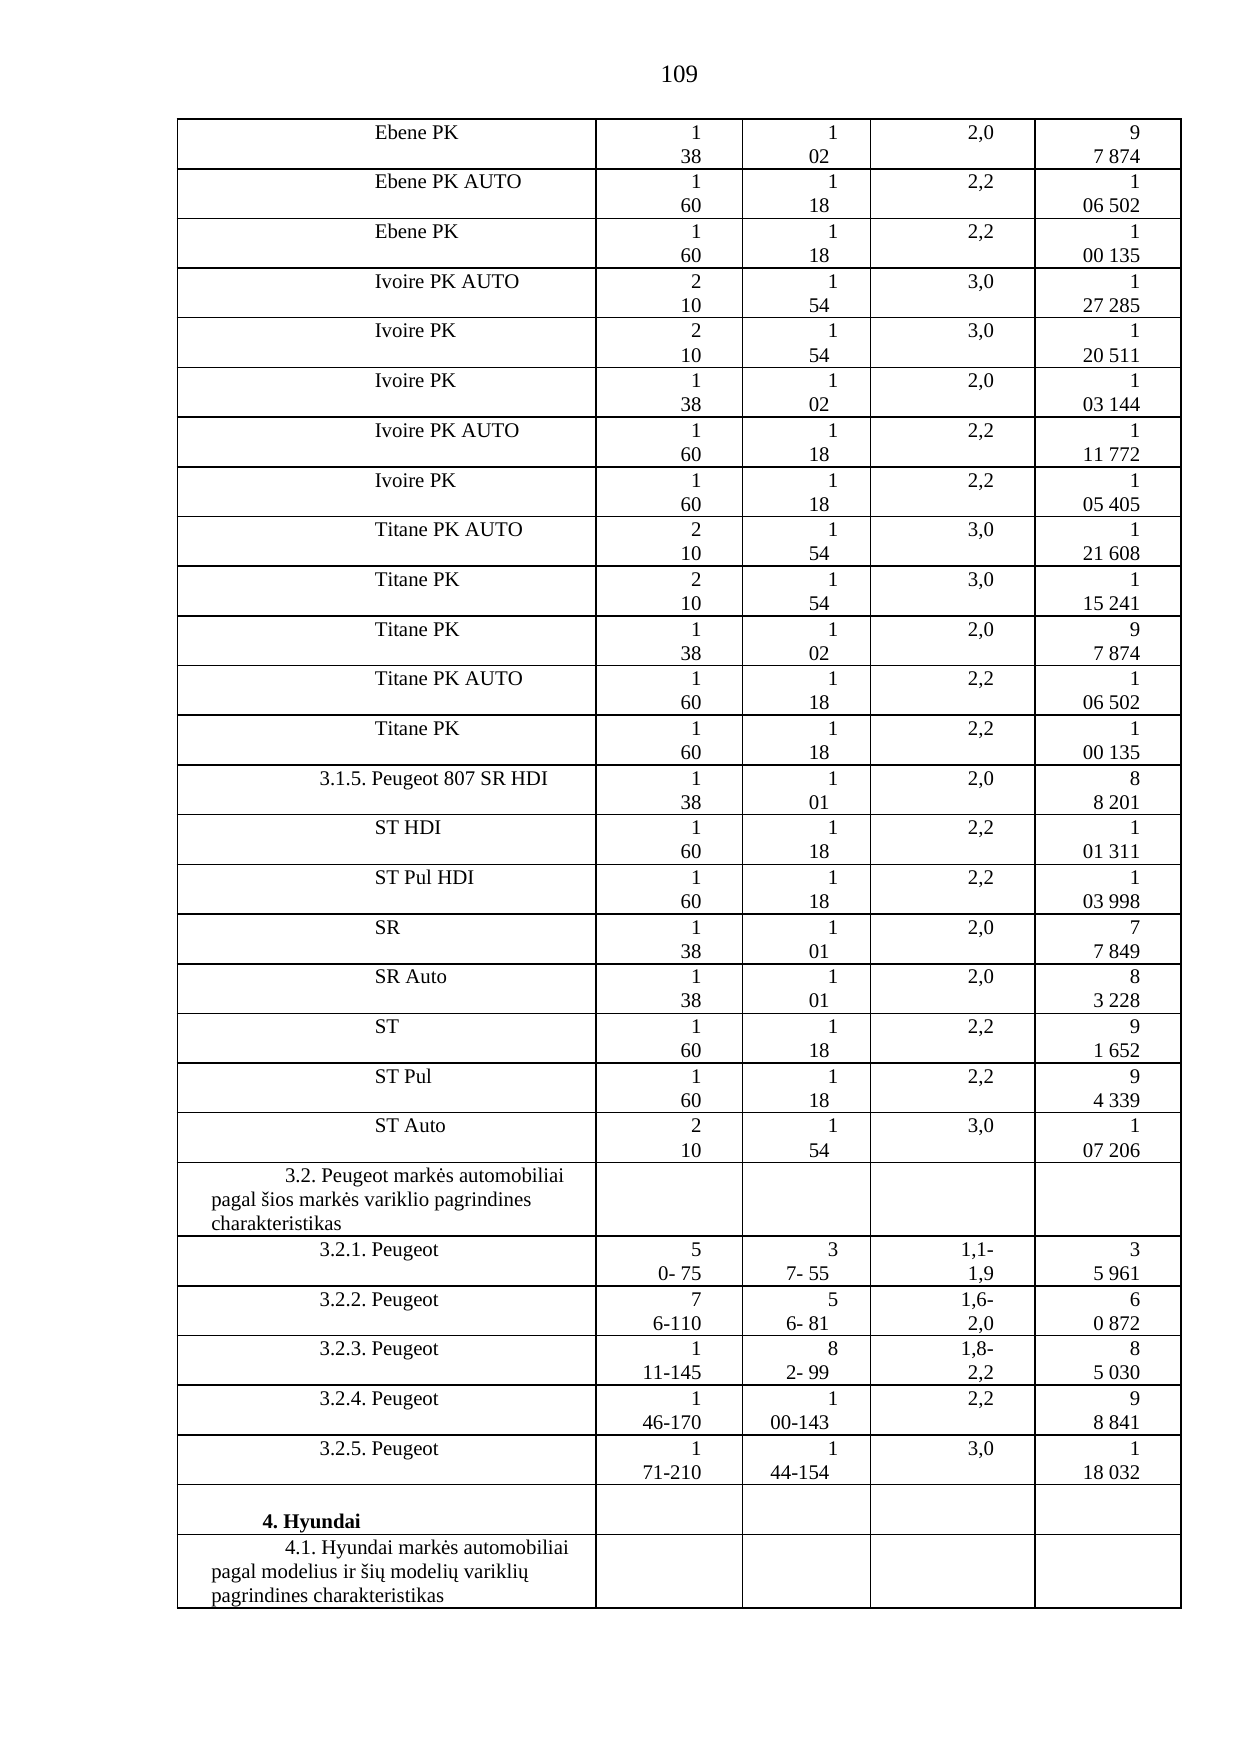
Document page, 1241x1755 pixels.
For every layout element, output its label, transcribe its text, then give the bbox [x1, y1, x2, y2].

table_cell 120 511 [1036, 318, 1180, 367]
table_cell 2,2 [871, 1064, 1034, 1112]
table_cell 118 [743, 468, 870, 516]
table_cell 2,2 [871, 1386, 1034, 1434]
table_cell [871, 1535, 1034, 1607]
table_cell [871, 1163, 1034, 1235]
table_cell 100-143 [743, 1386, 870, 1434]
table_cell 2,0 [871, 368, 1034, 416]
table_cell 97 874 [1036, 617, 1180, 665]
table_cell 2,0 [871, 120, 1034, 168]
table_cell 118 [743, 865, 870, 913]
table_cell 2,0 [871, 965, 1034, 1012]
table_cell 94 339 [1036, 1064, 1180, 1112]
table_cell 1,8-2,2 [871, 1336, 1034, 1384]
table_cell [597, 1163, 742, 1235]
table_cell 111 772 [1036, 418, 1180, 466]
table_cell SR [178, 915, 595, 963]
table_cell 160 [597, 468, 742, 516]
table_cell SR Auto [178, 965, 595, 1012]
table_cell 138 [597, 617, 742, 665]
table_cell [597, 1535, 742, 1607]
table_cell 144-154 [743, 1436, 870, 1484]
table_cell Ebene PK AUTO [178, 170, 595, 217]
table_cell 102 [743, 120, 870, 168]
table_cell 103 998 [1036, 865, 1180, 913]
table_cell 210 [597, 517, 742, 565]
table_cell Ebene PK [178, 120, 595, 168]
table_cell [743, 1163, 870, 1235]
table_cell 210 [597, 1113, 742, 1162]
table_cell Ivoire PK AUTO [178, 418, 595, 466]
table_cell 3.2. Peugeot markės automobiliai pagal šios markės variklio pagrindines charakteristikas [178, 1163, 595, 1235]
table_cell 118 [743, 219, 870, 267]
table_cell 100 135 [1036, 219, 1180, 267]
table_cell Titane PK [178, 716, 595, 764]
table_cell 3,0 [871, 517, 1034, 565]
table_cell 2,2 [871, 468, 1034, 516]
table_cell ST Auto [178, 1113, 595, 1162]
table_cell 76-110 [597, 1287, 742, 1335]
table_cell 160 [597, 170, 742, 217]
table_cell Titane PK AUTO [178, 666, 595, 714]
table_cell 4.1. Hyundai markės automobiliai pagal modelius ir šių modelių variklių pagrindines charakteristikas [178, 1535, 595, 1607]
table_cell 160 [597, 418, 742, 466]
table_cell ST Pul [178, 1064, 595, 1112]
table_cell 3.2.1. Peugeot [178, 1237, 595, 1285]
table_cell 2,2 [871, 219, 1034, 267]
table_cell 160 [597, 666, 742, 714]
table_cell 60 872 [1036, 1287, 1180, 1335]
table_cell 121 608 [1036, 517, 1180, 565]
table_cell 2,2 [871, 815, 1034, 863]
table_cell 82- 99 [743, 1336, 870, 1384]
table_cell 1,6-2,0 [871, 1287, 1034, 1335]
table_cell 118 [743, 170, 870, 217]
table_cell 160 [597, 716, 742, 764]
table_cell 98 841 [1036, 1386, 1180, 1434]
table_cell 210 [597, 269, 742, 317]
table_cell 154 [743, 567, 870, 615]
table_cell [743, 1485, 870, 1533]
table_cell 160 [597, 815, 742, 863]
table_cell Ivoire PK [178, 368, 595, 416]
table_cell [1036, 1485, 1180, 1533]
table_cell 160 [597, 1064, 742, 1112]
table_cell 118 [743, 815, 870, 863]
table_cell 101 [743, 766, 870, 814]
table_cell 3.2.3. Peugeot [178, 1336, 595, 1384]
table_cell 105 405 [1036, 468, 1180, 516]
table_cell Titane PK [178, 617, 595, 665]
table_cell 2,2 [871, 1014, 1034, 1062]
table_cell 2,2 [871, 170, 1034, 217]
table_cell 37- 55 [743, 1237, 870, 1285]
table_cell 2,2 [871, 716, 1034, 764]
table_cell 3.2.2. Peugeot [178, 1287, 595, 1335]
table_cell 101 [743, 965, 870, 1012]
table_cell 106 502 [1036, 170, 1180, 217]
table_cell 146-170 [597, 1386, 742, 1434]
table_cell ST [178, 1014, 595, 1062]
table_cell 56- 81 [743, 1287, 870, 1335]
table_cell 138 [597, 965, 742, 1012]
table_cell 35 961 [1036, 1237, 1180, 1285]
table_cell [871, 1485, 1034, 1533]
table_cell 118 032 [1036, 1436, 1180, 1484]
table_cell Titane PK AUTO [178, 517, 595, 565]
table_cell 171-210 [597, 1436, 742, 1484]
table_cell 3.2.4. Peugeot [178, 1386, 595, 1434]
table_cell 2,2 [871, 666, 1034, 714]
table_cell 154 [743, 1113, 870, 1162]
table_cell 160 [597, 219, 742, 267]
table_cell Ivoire PK [178, 468, 595, 516]
table_cell 88 201 [1036, 766, 1180, 814]
table_cell [1036, 1163, 1180, 1235]
table_cell 118 [743, 1064, 870, 1112]
table_cell 154 [743, 269, 870, 317]
table_cell 3,0 [871, 1113, 1034, 1162]
table_cell Ivoire PK AUTO [178, 269, 595, 317]
table_cell 138 [597, 368, 742, 416]
table_cell 102 [743, 368, 870, 416]
table_cell 100 135 [1036, 716, 1180, 764]
table_cell 101 311 [1036, 815, 1180, 863]
table_cell 154 [743, 517, 870, 565]
table_cell 2,0 [871, 915, 1034, 963]
table_cell 107 206 [1036, 1113, 1180, 1162]
table_cell 103 144 [1036, 368, 1180, 416]
table_cell 4. Hyundai [178, 1485, 595, 1533]
table_cell 138 [597, 915, 742, 963]
table_cell 154 [743, 318, 870, 367]
table_cell Ebene PK [178, 219, 595, 267]
table_cell 85 030 [1036, 1336, 1180, 1384]
table_cell 210 [597, 318, 742, 367]
table_cell 160 [597, 865, 742, 913]
table_cell 1,1-1,9 [871, 1237, 1034, 1285]
table_cell 138 [597, 120, 742, 168]
table_cell 3,0 [871, 1436, 1034, 1484]
table_cell 210 [597, 567, 742, 615]
table_cell 83 228 [1036, 965, 1180, 1012]
table_cell 118 [743, 666, 870, 714]
table_cell 3.2.5. Peugeot [178, 1436, 595, 1484]
table_cell 91 652 [1036, 1014, 1180, 1062]
table_cell 101 [743, 915, 870, 963]
table_cell 115 241 [1036, 567, 1180, 615]
table_cell [597, 1485, 742, 1533]
table_cell 118 [743, 716, 870, 764]
table_cell 97 874 [1036, 120, 1180, 168]
table_cell 138 [597, 766, 742, 814]
table_cell 2,2 [871, 865, 1034, 913]
table_cell Ivoire PK [178, 318, 595, 367]
table_cell 3.1.5. Peugeot 807 SR HDI [178, 766, 595, 814]
table_cell ST Pul HDI [178, 865, 595, 913]
table_cell 3,0 [871, 269, 1034, 317]
table_cell 2,0 [871, 766, 1034, 814]
table_cell 127 285 [1036, 269, 1180, 317]
table_cell 2,0 [871, 617, 1034, 665]
table_cell 160 [597, 1014, 742, 1062]
table_cell ST HDI [178, 815, 595, 863]
table_cell 2,2 [871, 418, 1034, 466]
table_cell 77 849 [1036, 915, 1180, 963]
table_cell Titane PK [178, 567, 595, 615]
table_cell 118 [743, 418, 870, 466]
table_cell [1036, 1535, 1180, 1607]
table_cell 102 [743, 617, 870, 665]
table_cell 50- 75 [597, 1237, 742, 1285]
table_cell 3,0 [871, 318, 1034, 367]
table_cell 111-145 [597, 1336, 742, 1384]
table_cell [743, 1535, 870, 1607]
table_cell 106 502 [1036, 666, 1180, 714]
table_cell 3,0 [871, 567, 1034, 615]
table_cell 118 [743, 1014, 870, 1062]
